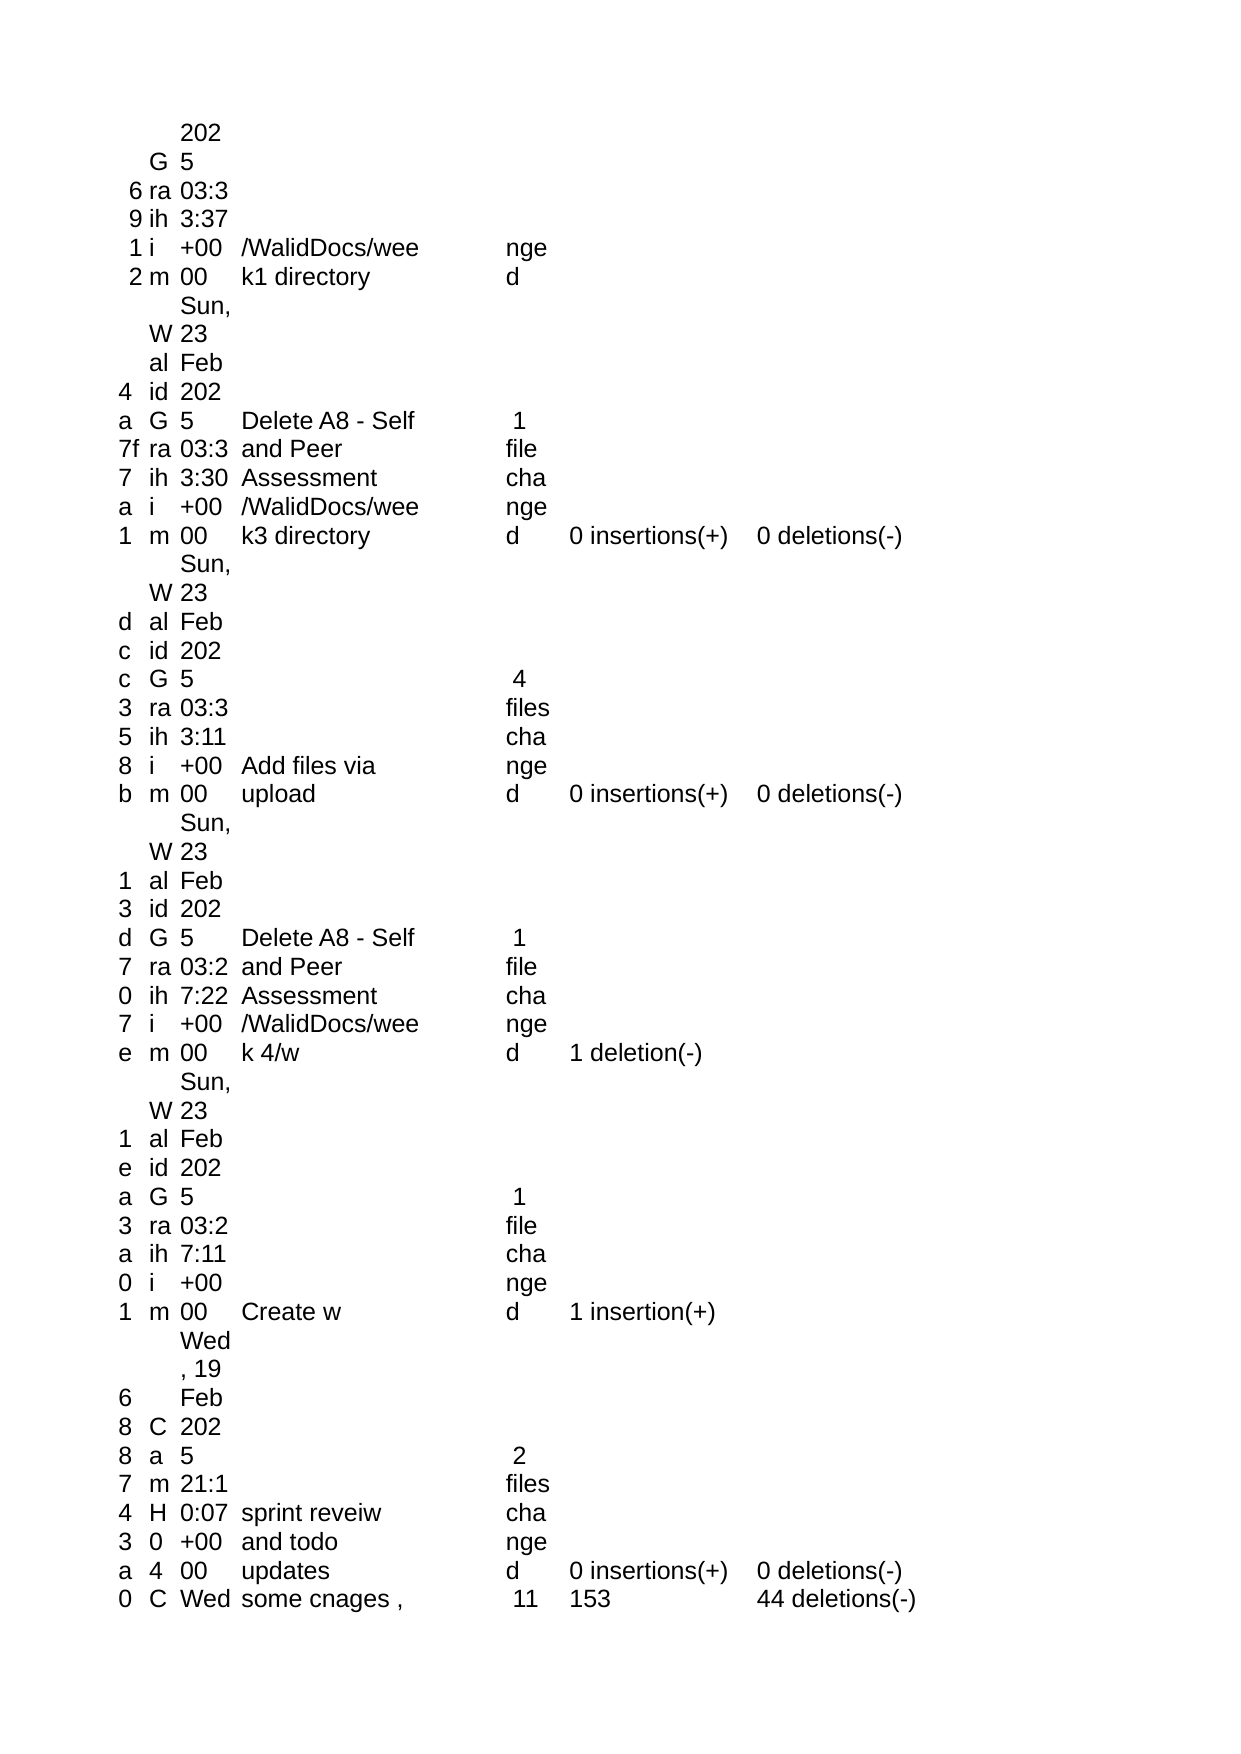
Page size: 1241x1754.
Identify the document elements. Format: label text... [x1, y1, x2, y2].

table_cell [1064, 118, 1092, 291]
table_cell [426, 549, 502, 808]
table_cell [1093, 549, 1119, 808]
table_cell [1035, 808, 1064, 1067]
table_cell C [146, 1584, 177, 1613]
table_cell [999, 549, 1035, 808]
table_cell [426, 118, 502, 291]
table_cell [426, 291, 502, 549]
table_cell Walid Graihim [146, 1067, 177, 1326]
table_cell 2 files changed [503, 1326, 559, 1584]
table_cell [747, 1067, 942, 1326]
table_cell Sun, 23 Feb 2025 03:27:22 +0000 [177, 808, 238, 1067]
table_cell Sun, 23 Feb 2025 03:33:11 +0000 [177, 549, 238, 808]
table_cell Walid Graihim [146, 808, 177, 1067]
table_cell /WalidDocs/week1 directory [238, 118, 426, 291]
table_cell [1064, 291, 1092, 549]
table_cell [999, 1584, 1035, 1613]
table_cell [942, 1067, 999, 1326]
table_cell [747, 118, 942, 291]
table_cell 0 deletions(-) [747, 1326, 942, 1584]
table_cell [942, 1326, 999, 1584]
table_cell [999, 291, 1035, 549]
table_cell [1064, 1584, 1092, 1613]
table_cell 1 deletion(-) [559, 808, 747, 1067]
table_cell sprint reveiw and todo updates [238, 1326, 426, 1584]
table_cell Wed, 19 Feb 2025 21:10:07 +0000 [177, 1326, 238, 1584]
table_cell 1ea3a01 [115, 1067, 146, 1326]
table_cell [999, 1067, 1035, 1326]
table_cell 0 insertions(+) [559, 549, 747, 808]
table_cell 44 deletions(-) [747, 1584, 942, 1613]
table_cell Walid Graihim [146, 549, 177, 808]
table_cell 1 file changed [503, 1067, 559, 1326]
table_cell [1093, 1326, 1119, 1584]
table_cell Walid Graihim [146, 291, 177, 549]
table_cell [1064, 549, 1092, 808]
table_cell [1035, 1326, 1064, 1584]
table_cell 4 files changed [503, 549, 559, 808]
table_cell 688743a [115, 1326, 146, 1584]
table_cell Wed [177, 1584, 238, 1613]
table_cell [1064, 1326, 1092, 1584]
table_cell 4a7f7a1 [115, 291, 146, 549]
table_cell Graihim [146, 118, 177, 291]
table_cell [999, 808, 1035, 1067]
table_cell 0 deletions(-) [747, 549, 942, 808]
table_cell [942, 291, 999, 549]
table_cell 11 [503, 1584, 559, 1613]
table_cell Sun, 23 Feb 2025 03:33:30 +0000 [177, 291, 238, 549]
table_cell [942, 808, 999, 1067]
table_cell [942, 118, 999, 291]
table_cell [999, 118, 1035, 291]
table_cell Sun, 23 Feb 2025 03:27:11 +0000 [177, 1067, 238, 1326]
table_cell 1 insertion(+) [559, 1067, 747, 1326]
table_cell [1093, 1067, 1119, 1326]
table_cell [426, 808, 502, 1067]
table_cell [1093, 291, 1119, 549]
table_cell dcc358b [115, 549, 146, 808]
table_cell 0 insertions(+) [559, 291, 747, 549]
table_cell [942, 549, 999, 808]
table_cell nged [503, 118, 559, 291]
table_cell Delete A8 - Self and Peer Assessment /WalidDocs/week3 directory [238, 291, 426, 549]
table_cell [1093, 118, 1119, 291]
table_cell 0 [115, 1584, 146, 1613]
table_cell 0 insertions(+) [559, 1326, 747, 1584]
table_cell 1 file changed [503, 808, 559, 1067]
table_cell 2025 03:33:37 +0000 [177, 118, 238, 291]
table_cell [426, 1584, 502, 1613]
table_cell [1093, 808, 1119, 1067]
table_cell [559, 118, 747, 291]
table_cell 6912 [115, 118, 146, 291]
table_cell [747, 808, 942, 1067]
table_cell [1035, 1067, 1064, 1326]
table_cell some cnages , [238, 1584, 426, 1613]
table_cell [1093, 1584, 1119, 1613]
table_cell CamH04 [146, 1326, 177, 1584]
table_cell [426, 1067, 502, 1326]
table_cell Delete A8 - Self and Peer Assessment /WalidDocs/week 4/w [238, 808, 426, 1067]
table_cell [1064, 1067, 1092, 1326]
table_cell [1035, 291, 1064, 549]
table_cell [1035, 118, 1064, 291]
table_cell [1035, 549, 1064, 808]
table_cell Add files via upload [238, 549, 426, 808]
table_cell [999, 1326, 1035, 1584]
table_cell 1 file changed [503, 291, 559, 549]
table_cell 13d707e [115, 808, 146, 1067]
table_cell 153 [559, 1584, 747, 1613]
table_cell [942, 1584, 999, 1613]
table_cell [1035, 1584, 1064, 1613]
table_cell [426, 1326, 502, 1584]
table_cell Create w [238, 1067, 426, 1326]
table_cell 0 deletions(-) [747, 291, 942, 549]
table_cell [1064, 808, 1092, 1067]
